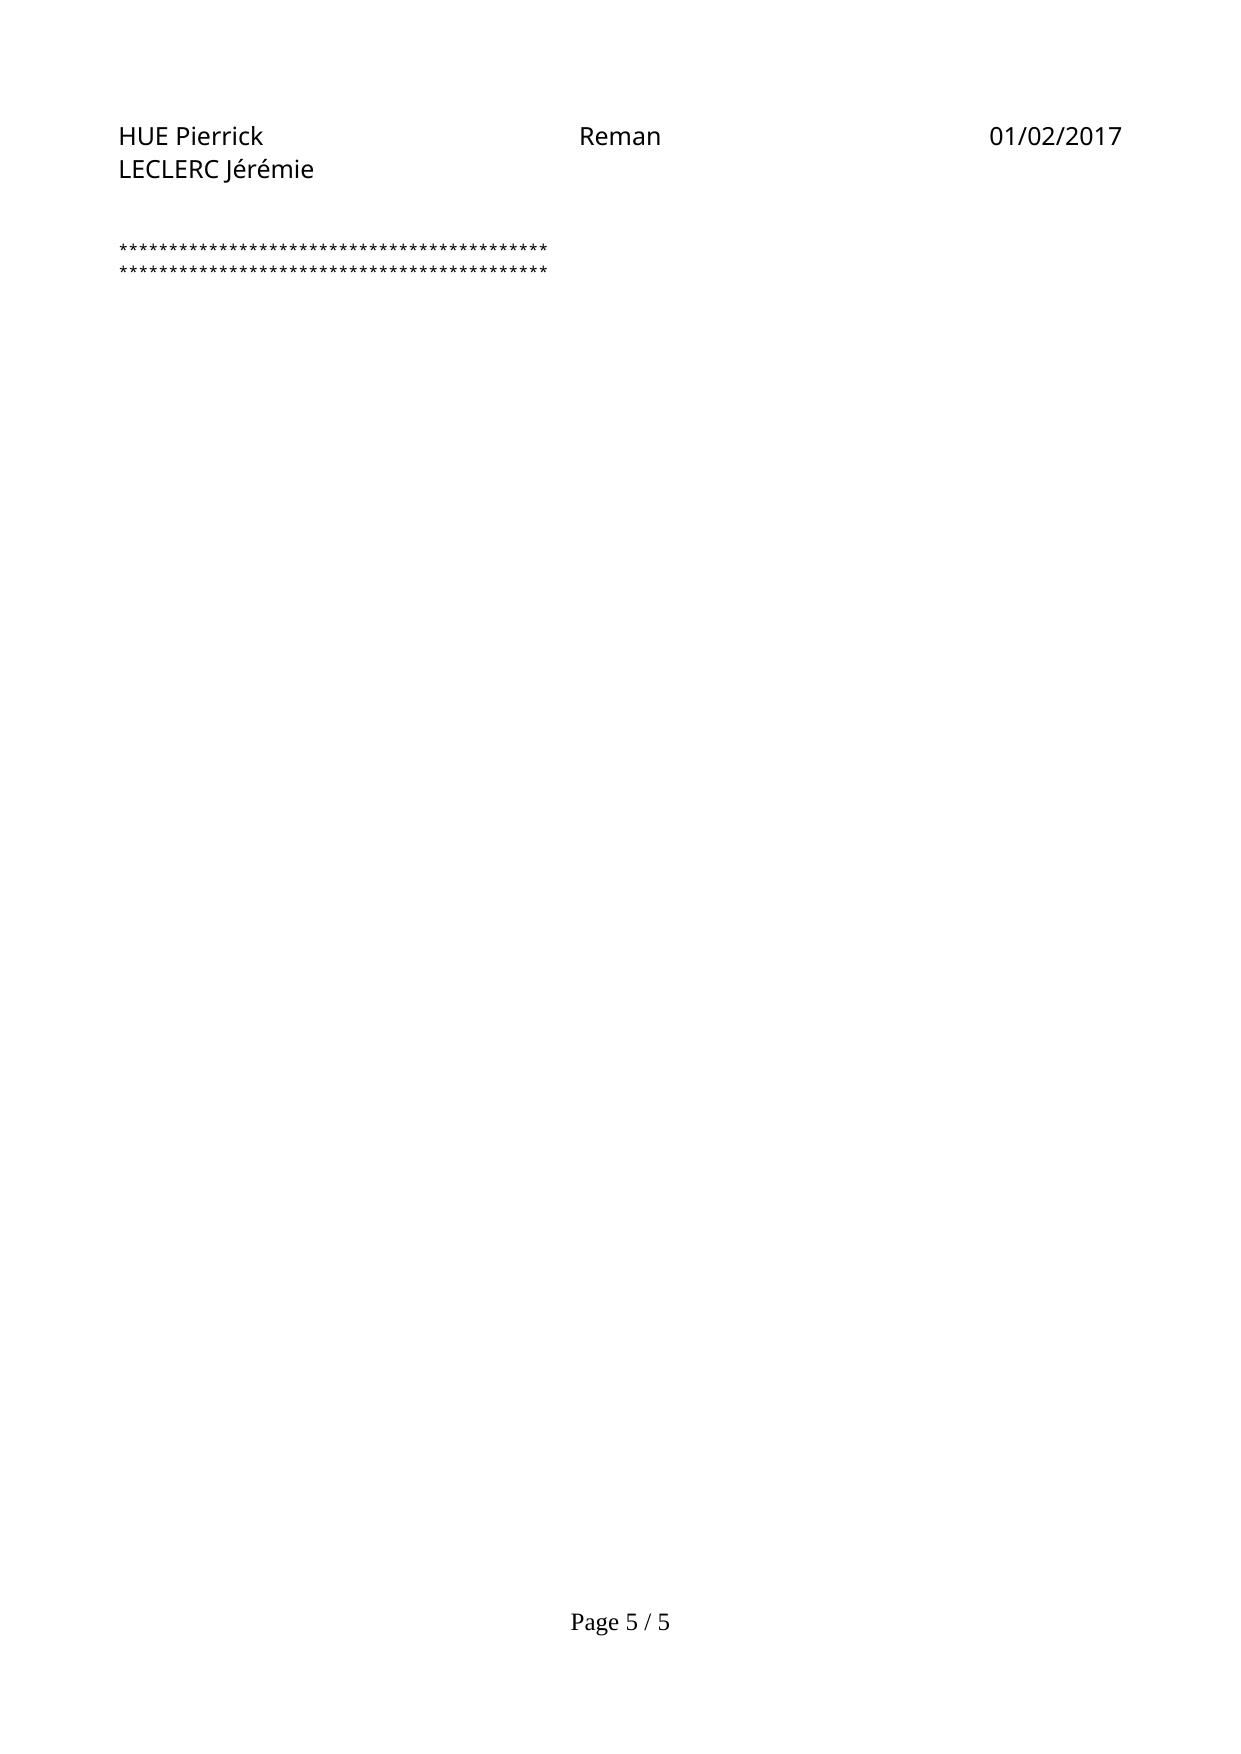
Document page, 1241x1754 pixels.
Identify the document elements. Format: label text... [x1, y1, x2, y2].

text ******************************************* [118, 261, 1122, 284]
text ******************************************* [118, 238, 1122, 261]
